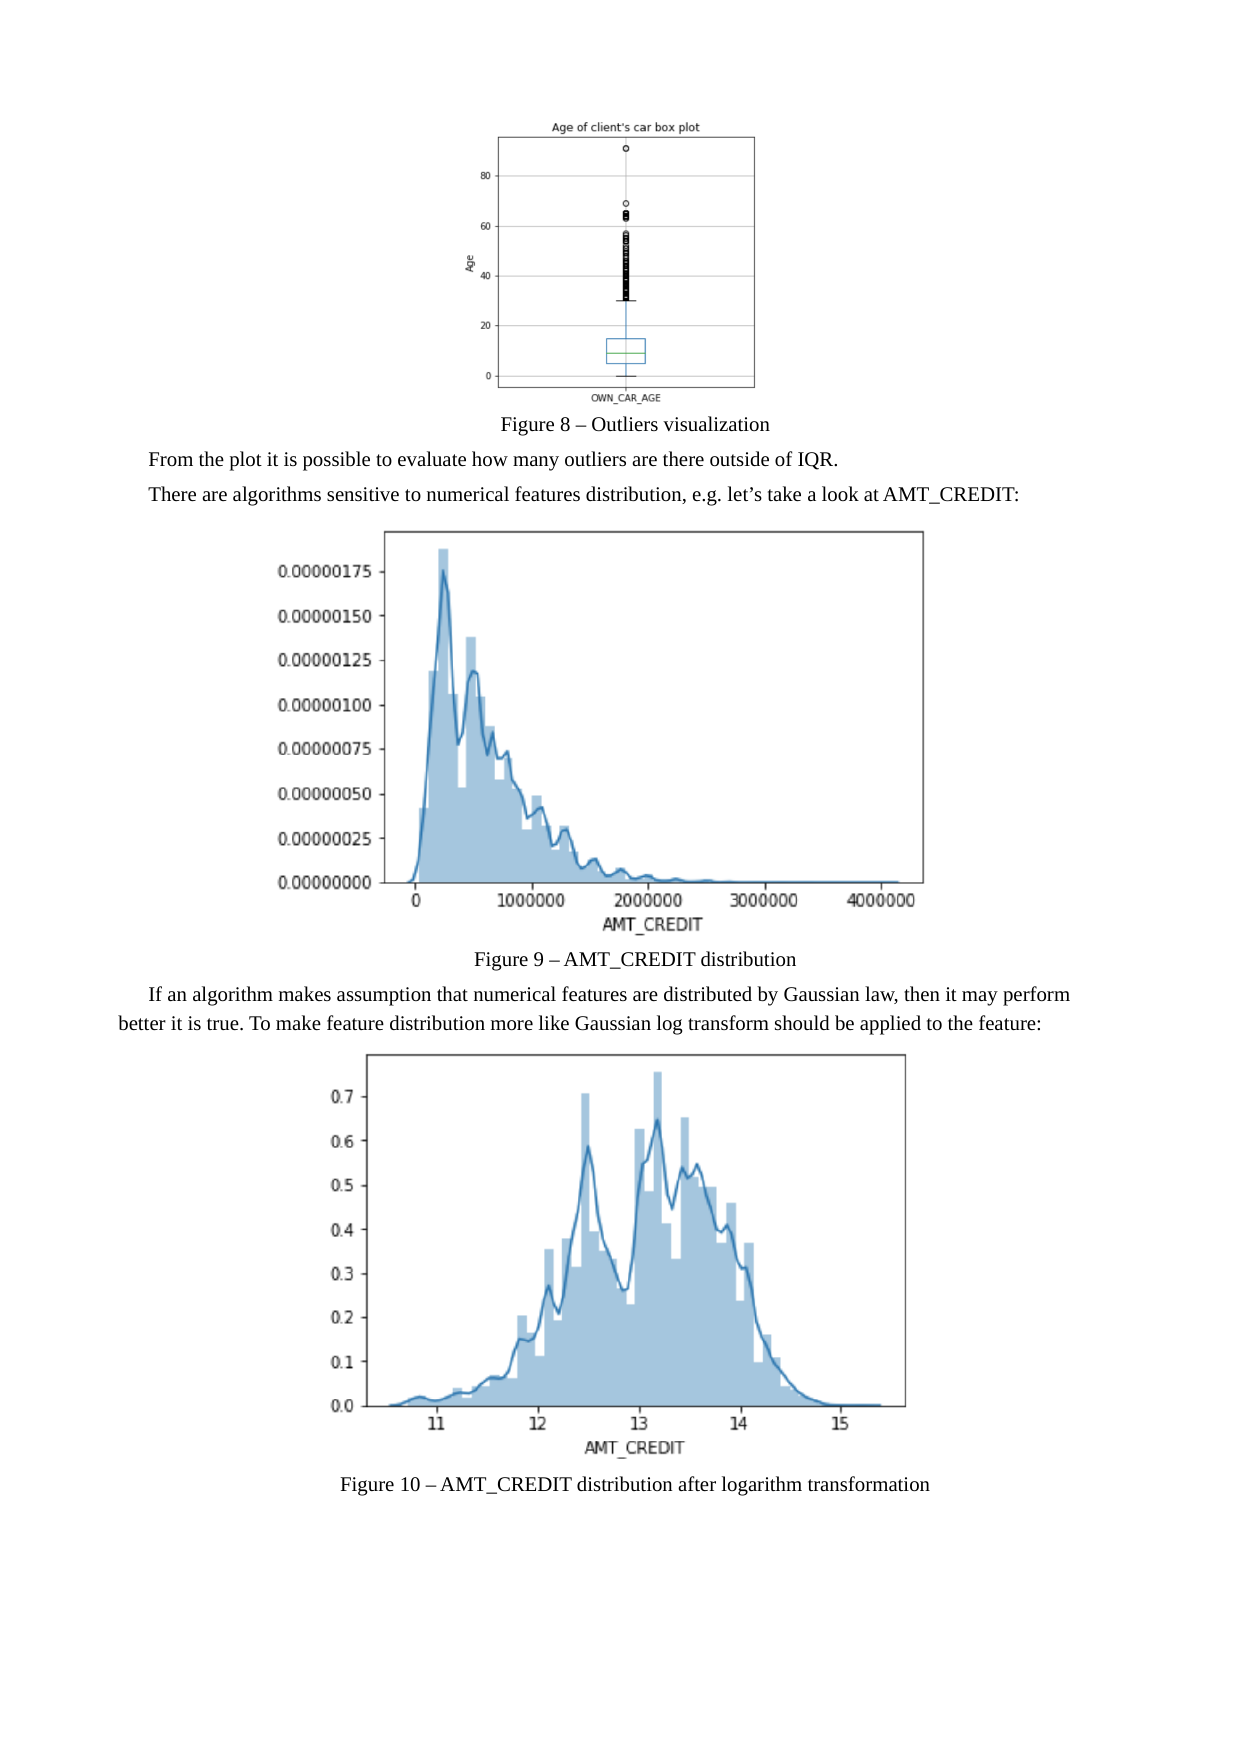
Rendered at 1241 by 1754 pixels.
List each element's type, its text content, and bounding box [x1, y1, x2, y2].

text Figure 9 – AMT_CREDIT distribution [118, 942, 1122, 971]
text Figure 10 – AMT_CREDIT distribution after logarithm transformation [118, 1467, 1122, 1496]
picture [301, 1045, 939, 1467]
picture [259, 517, 981, 942]
text From the plot it is possible to evaluate how many outliers are there outside of IQR. [118, 447, 1122, 471]
text There are algorithms sensitive to numerical features distribution, e.g. let’s take a look at AMT_CREDIT: [118, 482, 1122, 506]
text If an algorithm makes assumption that numerical features are distributed by Gaussian law, then it may perform better it is true. To make feature distribution more like Gaussian log transform should be applied to the feature: [118, 982, 1122, 1034]
text Figure 8 – Outliers visualization [118, 408, 1122, 436]
picture [447, 118, 793, 408]
